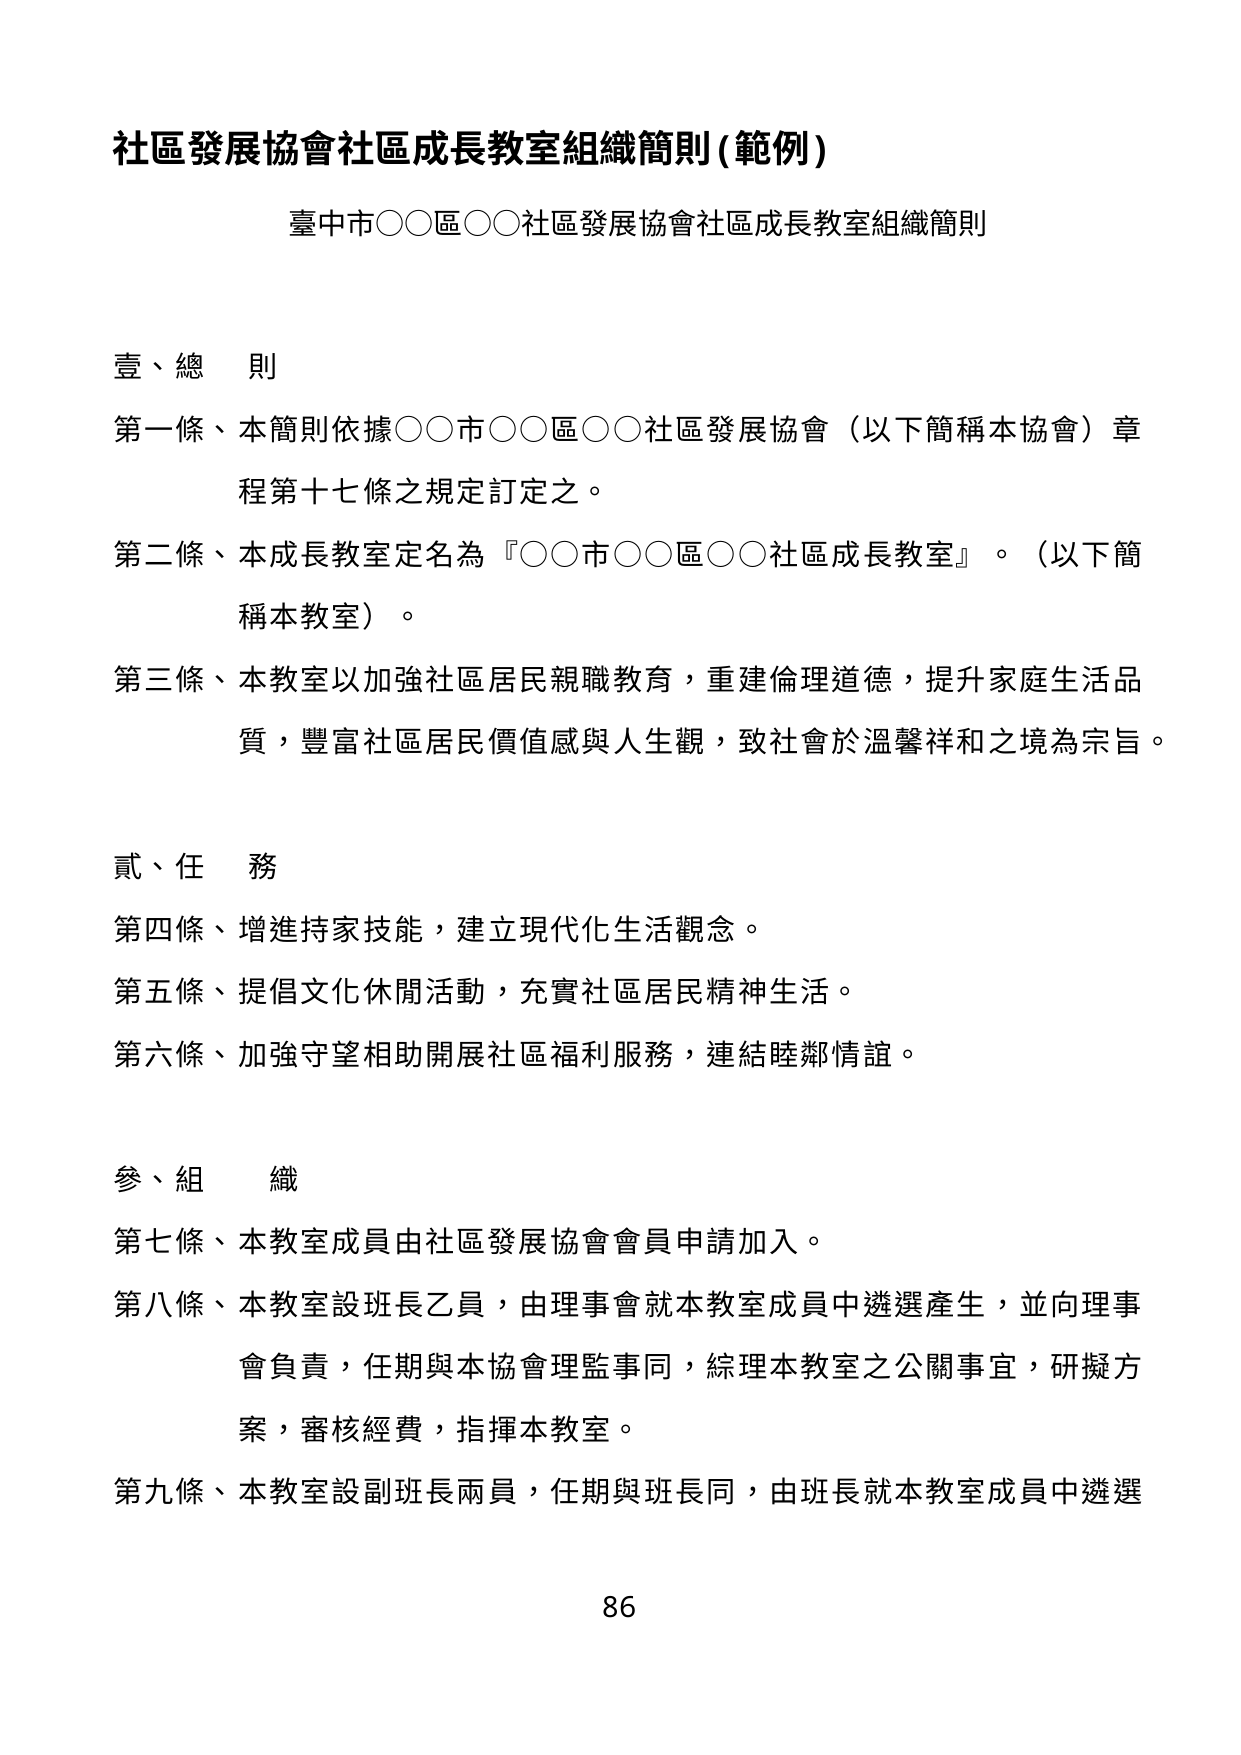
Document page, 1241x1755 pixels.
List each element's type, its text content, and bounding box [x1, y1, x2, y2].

text 第一條、本簡則依據○○市○○區○○社區發展協會（以下簡稱本協會）章程第十七條之規定訂定之。 [112, 386, 1164, 511]
text 第四條、增進持家技能，建立現代化生活觀念。 [112, 886, 1164, 948]
text 第五條、提倡文化休閒活動，充實社區居民精神生活。 [112, 948, 1164, 1011]
text 第二條、本成長教室定名為『○○市○○區○○社區成長教室』。（以下簡稱本教室）。 [112, 511, 1164, 636]
text 第七條、本教室成員由社區發展協會會員申請加入。 [112, 1198, 1164, 1261]
text 社區發展協會社區成長教室組織簡則(範例) [112, 119, 1164, 173]
text 第六條、加強守望相助開展社區福利服務，連結睦鄰情誼。 [112, 1011, 1164, 1073]
text 第三條、本教室以加強社區居民親職教育，重建倫理道德，提升家庭生活品質，豐富社區居民價值感與人生觀，致社會於溫馨祥和之境為宗旨。 [112, 636, 1164, 761]
text 壹、總 則 [112, 323, 1164, 386]
text 臺中市○○區○○社區發展協會社區成長教室組織簡則 [112, 200, 1164, 243]
text 第八條、本教室設班長乙員，由理事會就本教室成員中遴選產生，並向理事會負責，任期與本協會理監事同，綜理本教室之公關事宜，研擬方案，審核經費，指揮本教室。 [112, 1261, 1164, 1448]
text 貳、任 務 [112, 823, 1164, 886]
text 參、組 織 [112, 1136, 1164, 1198]
text 第九條、本教室設副班長兩員，任期與班長同，由班長就本教室成員中遴選 [112, 1448, 1164, 1511]
